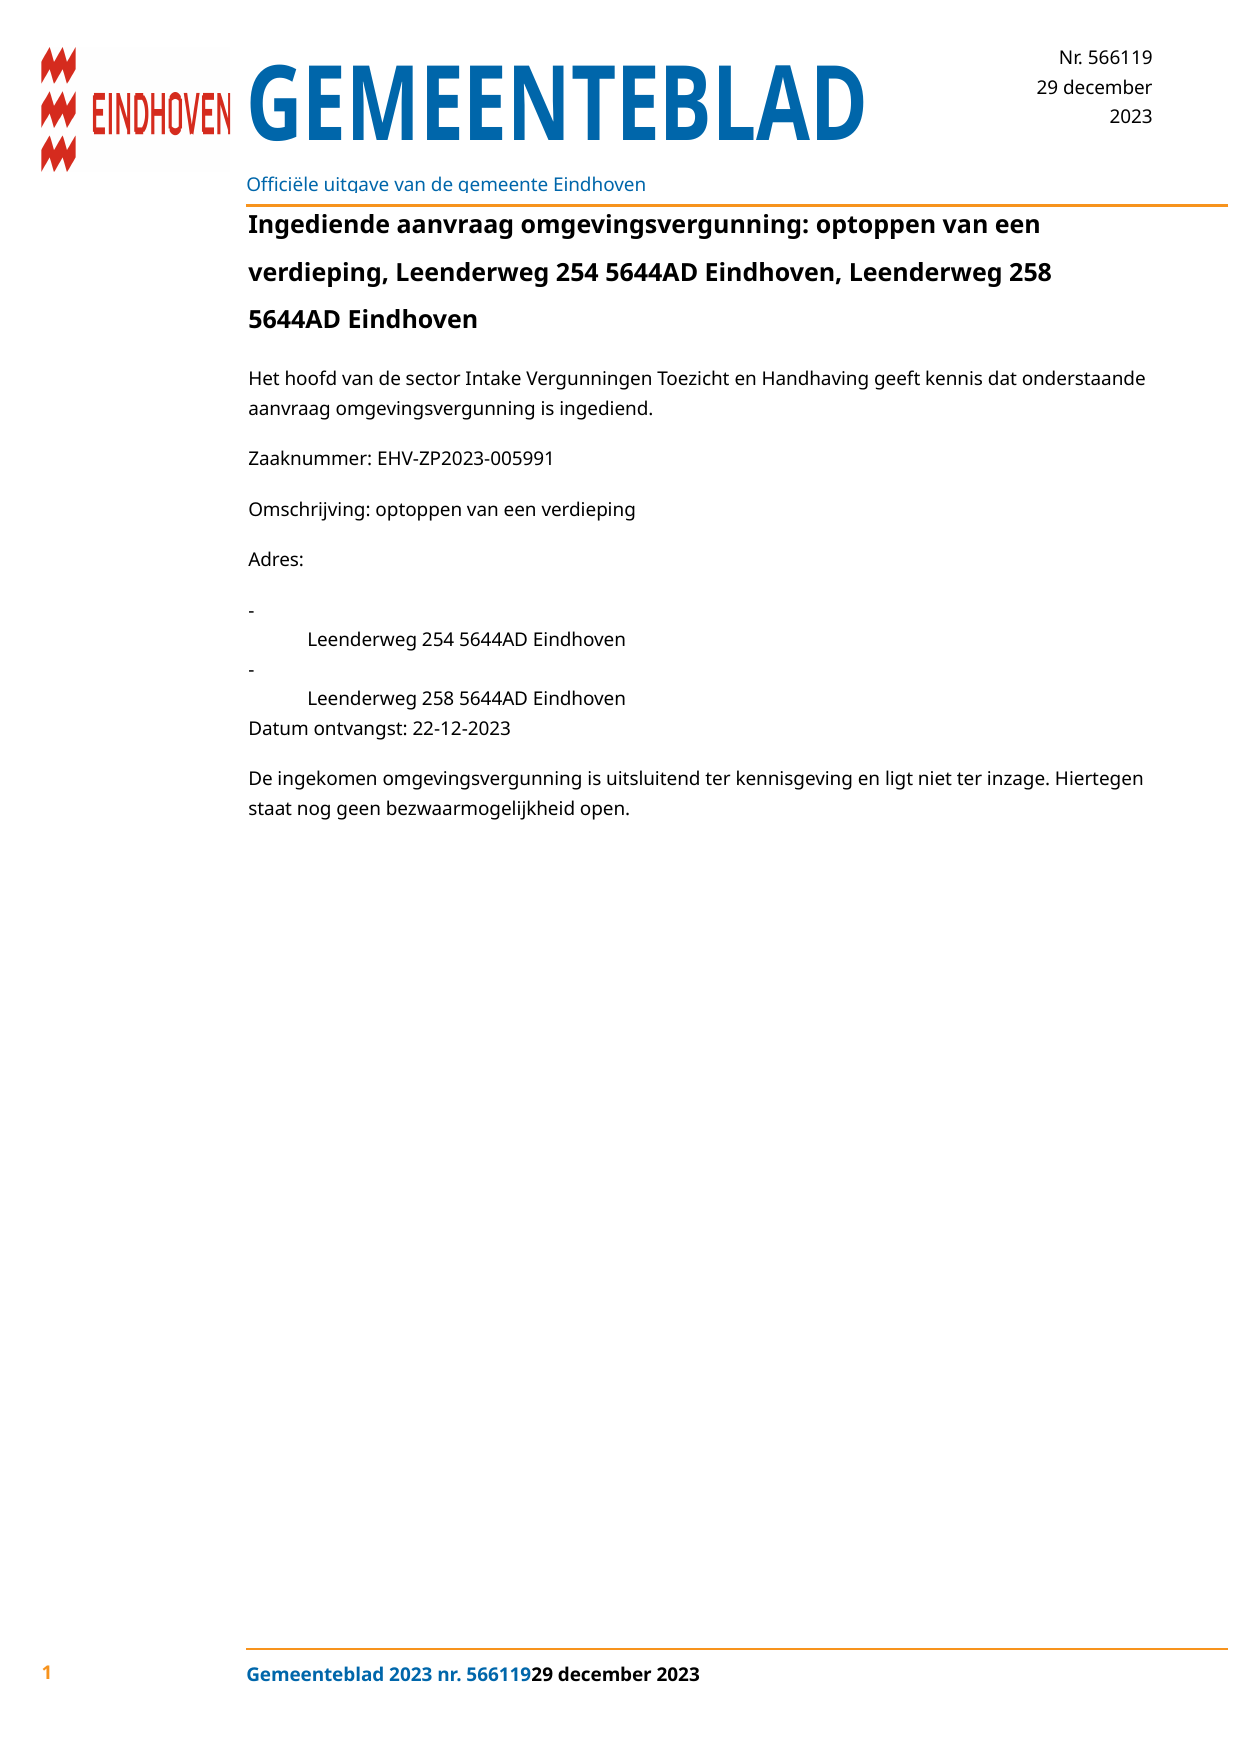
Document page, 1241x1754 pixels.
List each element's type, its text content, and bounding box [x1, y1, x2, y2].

text Zaaknummer: EHV-ZP2023-005991 [248, 446, 1152, 471]
text Ingediende aanvraag omgevingsvergunning: optoppen van een verdieping, Leenderweg 254 5644AD Eindhoven, Leenderweg 258 5644AD Eindhoven [248, 207, 1152, 336]
text Datum ontvangst: 22-12-2023 [248, 715, 1152, 741]
text Omschrijving: optoppen van een verdieping [248, 496, 1152, 522]
text De ingekomen omgevingsvergunning is uitsluitend ter kennisgeving en ligt niet ter inzage. Hiertegen staat nog geen bezwaarmogelijkheid open. [248, 766, 1152, 821]
list Leenderweg 254 5644AD Eindhoven [248, 626, 1152, 652]
list Leenderweg 258 5644AD Eindhoven [248, 686, 1152, 711]
text Adres: [248, 546, 1152, 572]
picture [41, 47, 231, 172]
text Het hoofd van de sector Intake Vergunningen Toezicht en Handhaving geeft kennis dat onderstaande aanvraag omgevingsvergunning is ingediend. [248, 366, 1152, 421]
